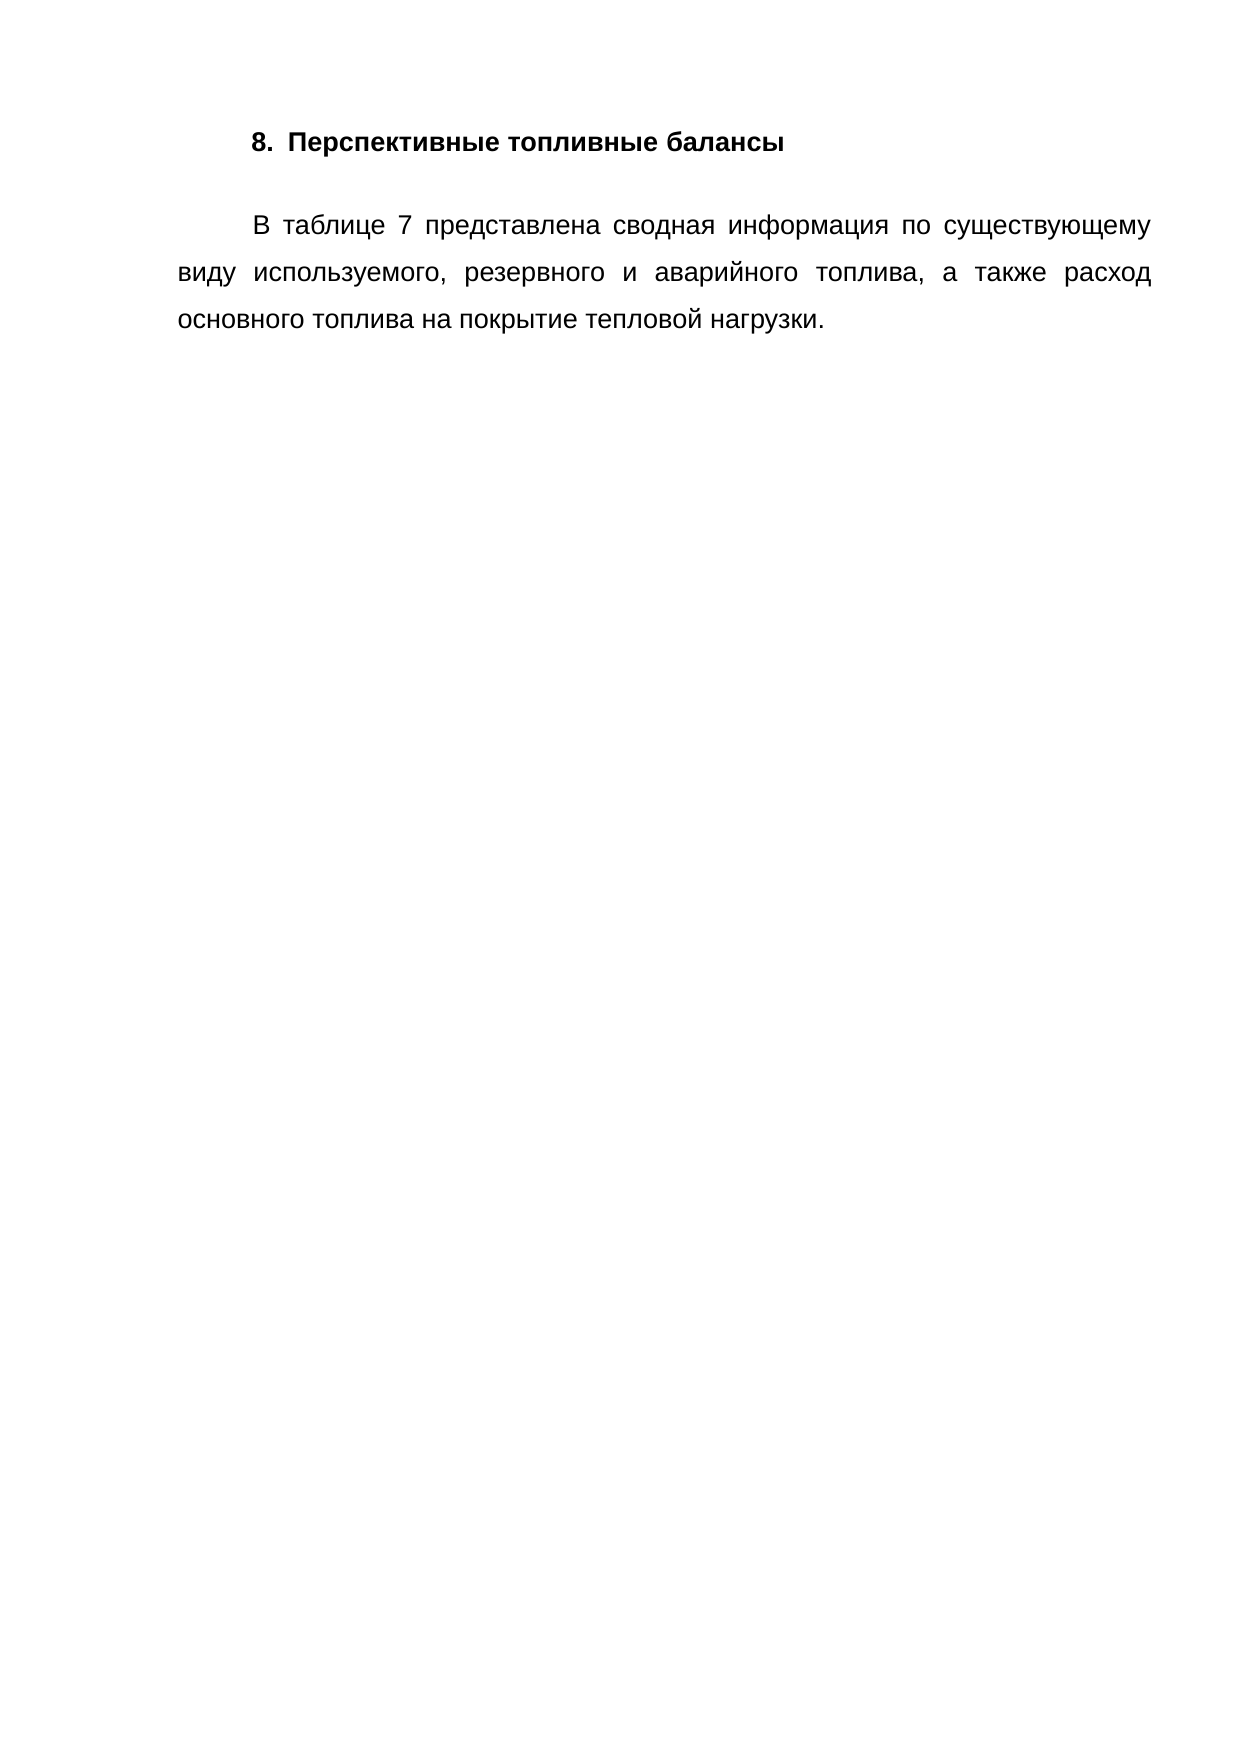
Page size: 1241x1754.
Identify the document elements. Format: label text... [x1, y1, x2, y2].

list Перспективные топливные балансы [177, 126, 1152, 157]
text В таблице 7 представлена сводная информация по существующему виду используемого, резервного и аварийного топлива, а также расход основного топлива на покрытие тепловой нагрузки. [177, 209, 1152, 334]
